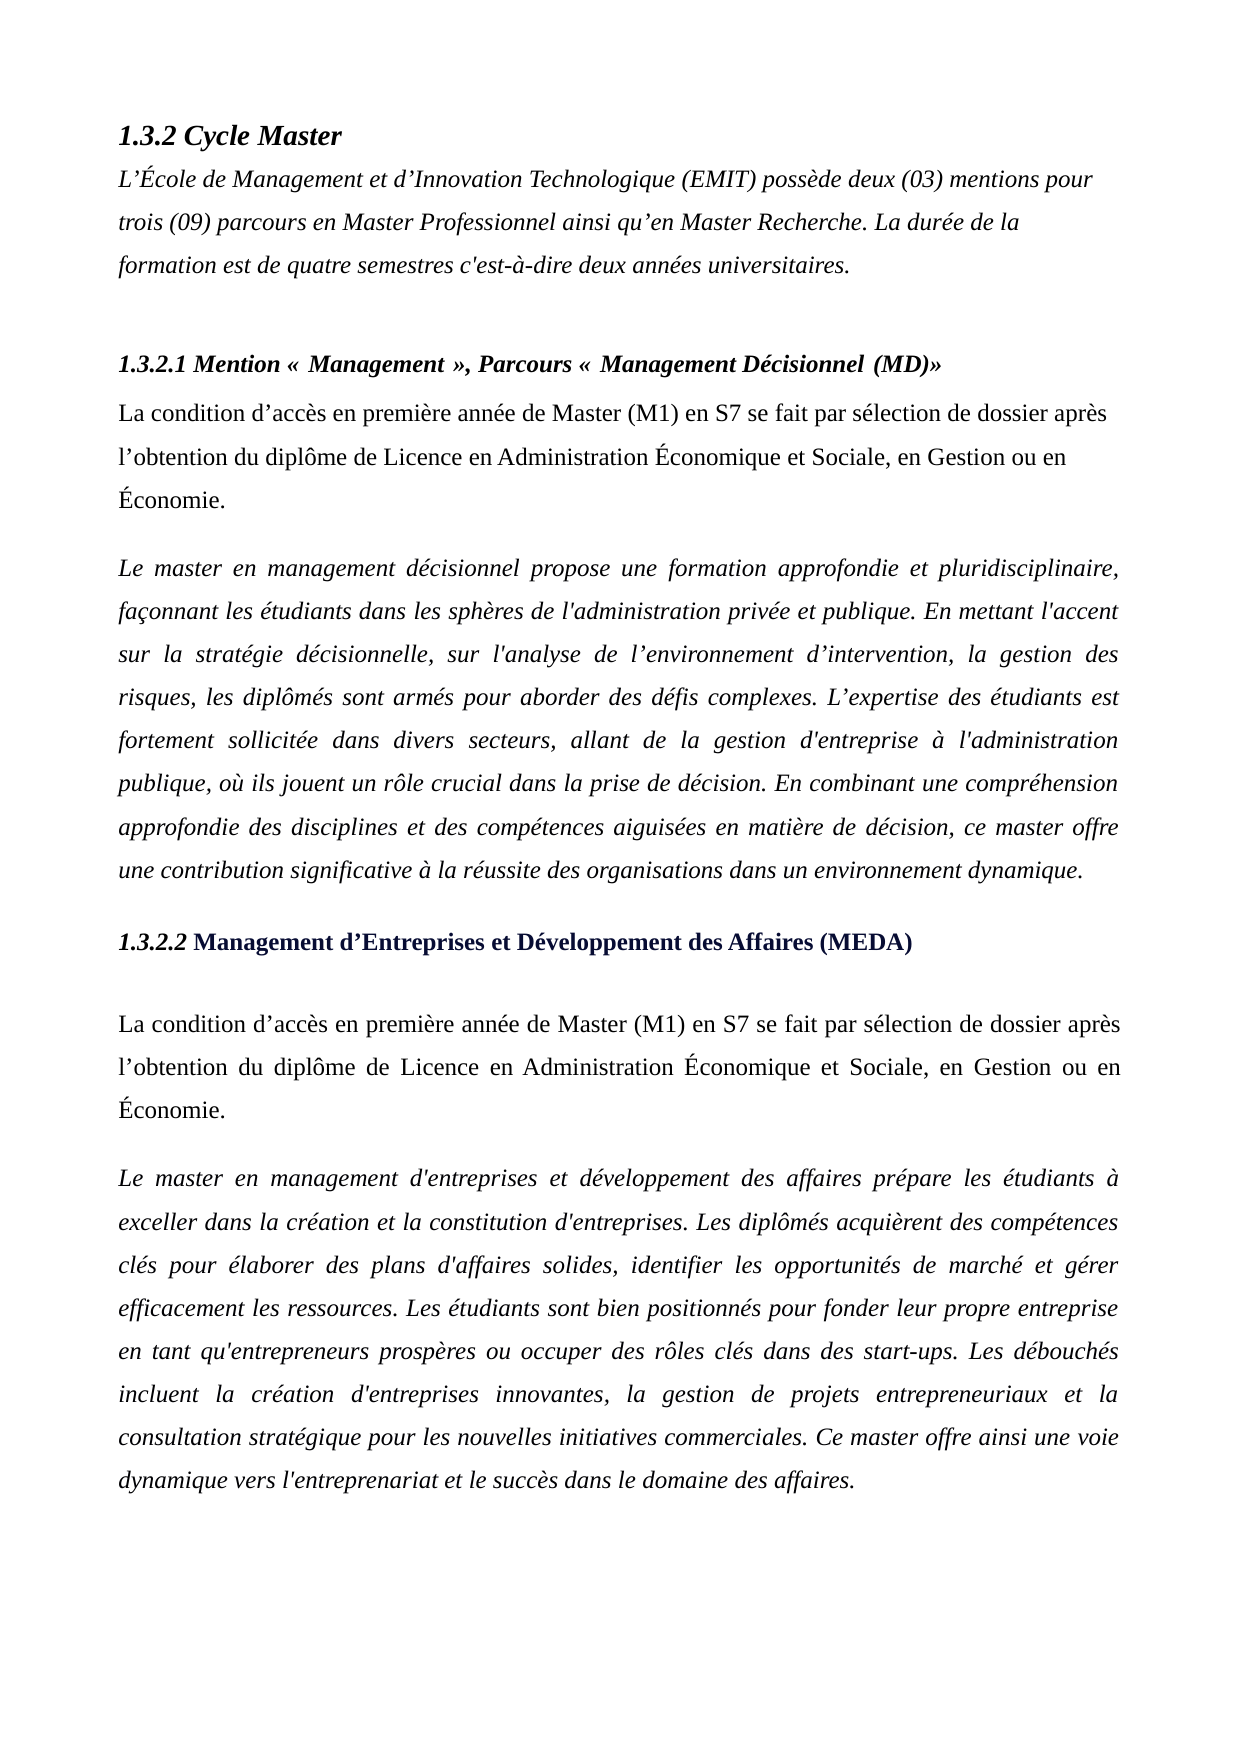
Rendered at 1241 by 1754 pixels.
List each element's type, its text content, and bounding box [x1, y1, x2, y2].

text La condition d’accès en première année de Master (M1) en S7 se fait par sélection de dossier après l’obtention du diplôme de Licence en Administration Économique et Sociale, en Gestion ou en Économie. [118, 1009, 1122, 1124]
text 1.3.2.2 Management d’Entreprises et Développement des Affaires (MEDA) [118, 927, 1122, 955]
text Le master en management d'entreprises et développement des affaires prépare les étudiants à exceller dans la création et la constitution d'entreprises. Les diplômés acquièrent des compétences clés pour élaborer des plans d'affaires solides, identifier les opportunités de marché et gérer efficacement les ressources. Les étudiants sont bien positionnés pour fonder leur propre entreprise en tant qu'entrepreneurs prospères ou occuper des rôles clés dans des start-ups. Les débouchés incluent la création d'entreprises innovantes, la gestion de projets entrepreneuriaux et la consultation stratégique pour les nouvelles initiatives commerciales. Ce master offre ainsi une voie dynamique vers l'entreprenariat et le succès dans le domaine des affaires. [118, 1163, 1122, 1494]
text La condition d’accès en première année de Master (M1) en S7 se fait par sélection de dossier après l’obtention du diplôme de Licence en Administration Économique et Sociale, en Gestion ou en Économie. [118, 398, 1122, 513]
subtitle 1.3.2 Cycle Master [118, 118, 1122, 152]
subtitle 1.3.2.1 Mention « Management », Parcours « Management Décisionnel (MD)» [118, 349, 1122, 378]
text L’École de Management et d’Innovation Technologique (EMIT) possède deux (03) mentions pour trois (09) parcours en Master Professionnel ainsi qu’en Master Recherche. La durée de la formation est de quatre semestres c'est-à-dire deux années universitaires. [118, 164, 1122, 279]
text Le master en management décisionnel propose une formation approfondie et pluridisciplinaire, façonnant les étudiants dans les sphères de l'administration privée et publique. En mettant l'accent sur la stratégie décisionnelle, sur l'analyse de l’environnement d’intervention, la gestion des risques, les diplômés sont armés pour aborder des défis complexes. L’expertise des étudiants est fortement sollicitée dans divers secteurs, allant de la gestion d'entreprise à l'administration publique, où ils jouent un rôle crucial dans la prise de décision. En combinant une compréhension approfondie des disciplines et des compétences aiguisées en matière de décision, ce master offre une contribution significative à la réussite des organisations dans un environnement dynamique. [118, 553, 1122, 883]
